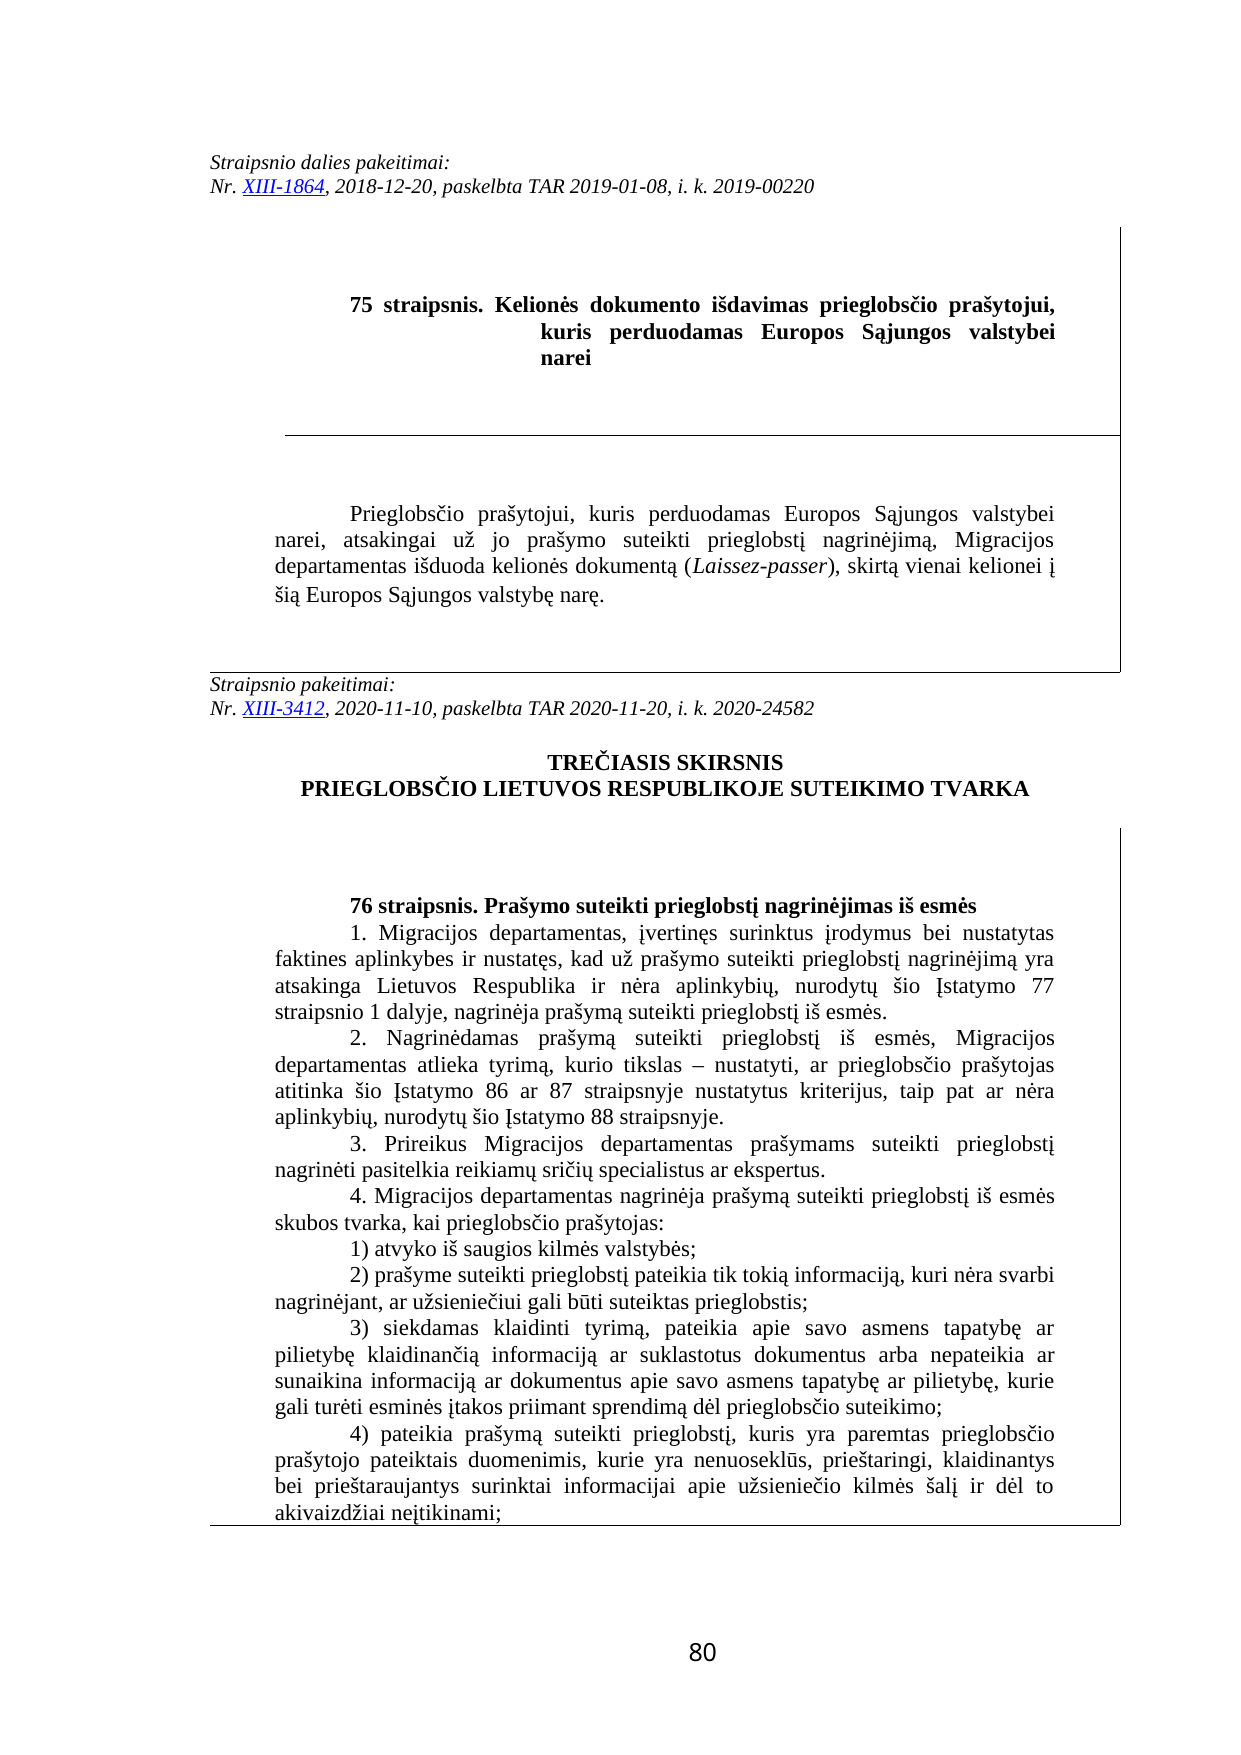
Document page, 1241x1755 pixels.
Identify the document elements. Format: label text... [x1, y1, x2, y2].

text 2. Nagrinėdamas prašymą suteikti prieglobstį iš esmės, Migracijos departamentas atlieka tyrimą, kurio tikslas – nustatyti, ar prieglobsčio prašytojas atitinka šio Įstatymo 86 ar 87 straipsnyje nustatytus kriterijus, taip pat ar nėra aplinkybių, nurodytų šio Įstatymo 88 straipsnyje. [210, 1024, 1120, 1130]
text TREČIASIS SKIRSNIS [210, 749, 1120, 775]
text 75 straipsnis. Kelionės dokumento išdavimas prieglobsčio prašytojui, kuris perduodamas Europos Sąjungos valstybei narei [285, 227, 1120, 435]
text 3) siekdamas klaidinti tyrimą, pateikia apie savo asmens tapatybę ar pilietybę klaidinančią informaciją ar suklastotus dokumentus arba nepateikia ar sunaikina informaciją ar dokumentus apie savo asmens tapatybę ar pilietybę, kurie gali turėti esminės įtakos priimant sprendimą dėl prieglobsčio suteikimo; [210, 1314, 1120, 1420]
text 76 straipsnis. Prašymo suteikti prieglobstį nagrinėjimas iš esmės [210, 828, 1120, 919]
text 3. Prireikus Migracijos departamentas prašymams suteikti prieglobstį nagrinėti pasitelkia reikiamų sričių specialistus ar ekspertus. [210, 1130, 1120, 1182]
text 1. Migracijos departamentas, įvertinęs surinktus įrodymus bei nustatytas faktines aplinkybes ir nustatęs, kad už prašymo suteikti prieglobstį nagrinėjimą yra atsakinga Lietuvos Respublika ir nėra aplinkybių, nurodytų šio Įstatymo 77 straipsnio 1 dalyje, nagrinėja prašymą suteikti prieglobstį iš esmės. [210, 919, 1120, 1024]
text Straipsnio pakeitimai: [210, 672, 1120, 696]
text 2) prašyme suteikti prieglobstį pateikia tik tokią informaciją, kuri nėra svarbi nagrinėjant, ar užsieniečiui gali būti suteiktas prieglobstis; [210, 1262, 1120, 1314]
text 1) atvyko iš saugios kilmės valstybės; [210, 1235, 1120, 1262]
text Prieglobsčio prašytojui, kuris perduodamas Europos Sąjungos valstybei narei, atsakingai už jo prašymo suteikti prieglobstį nagrinėjimą, Migracijos departamentas išduoda kelionės dokumentą (Laissez-passer), skirtą vienai kelionei į šią Europos Sąjungos valstybę narę. [210, 435, 1120, 672]
text Nr. XIII-1864, 2018-12-20, paskelbta TAR 2019-01-08, i. k. 2019-00220 [210, 174, 1120, 198]
text 4. Migracijos departamentas nagrinėja prašymą suteikti prieglobstį iš esmės skubos tvarka, kai prieglobsčio prašytojas: [210, 1182, 1120, 1235]
text Straipsnio dalies pakeitimai: [210, 150, 1120, 174]
text 4) pateikia prašymą suteikti prieglobstį, kuris yra paremtas prieglobsčio prašytojo pateiktais duomenimis, kurie yra nenuoseklūs, prieštaringi, klaidinantys bei prieštaraujantys surinktai informacijai apie užsieniečio kilmės šalį ir dėl to akivaizdžiai neįtikinami; [210, 1420, 1120, 1525]
text PRIEGLOBSČIO LIETUVOS RESPUBLIKOJE SUTEIKIMO TVARKA [210, 775, 1120, 802]
text Nr. XIII-3412, 2020-11-10, paskelbta TAR 2020-11-20, i. k. 2020-24582 [210, 696, 1120, 720]
